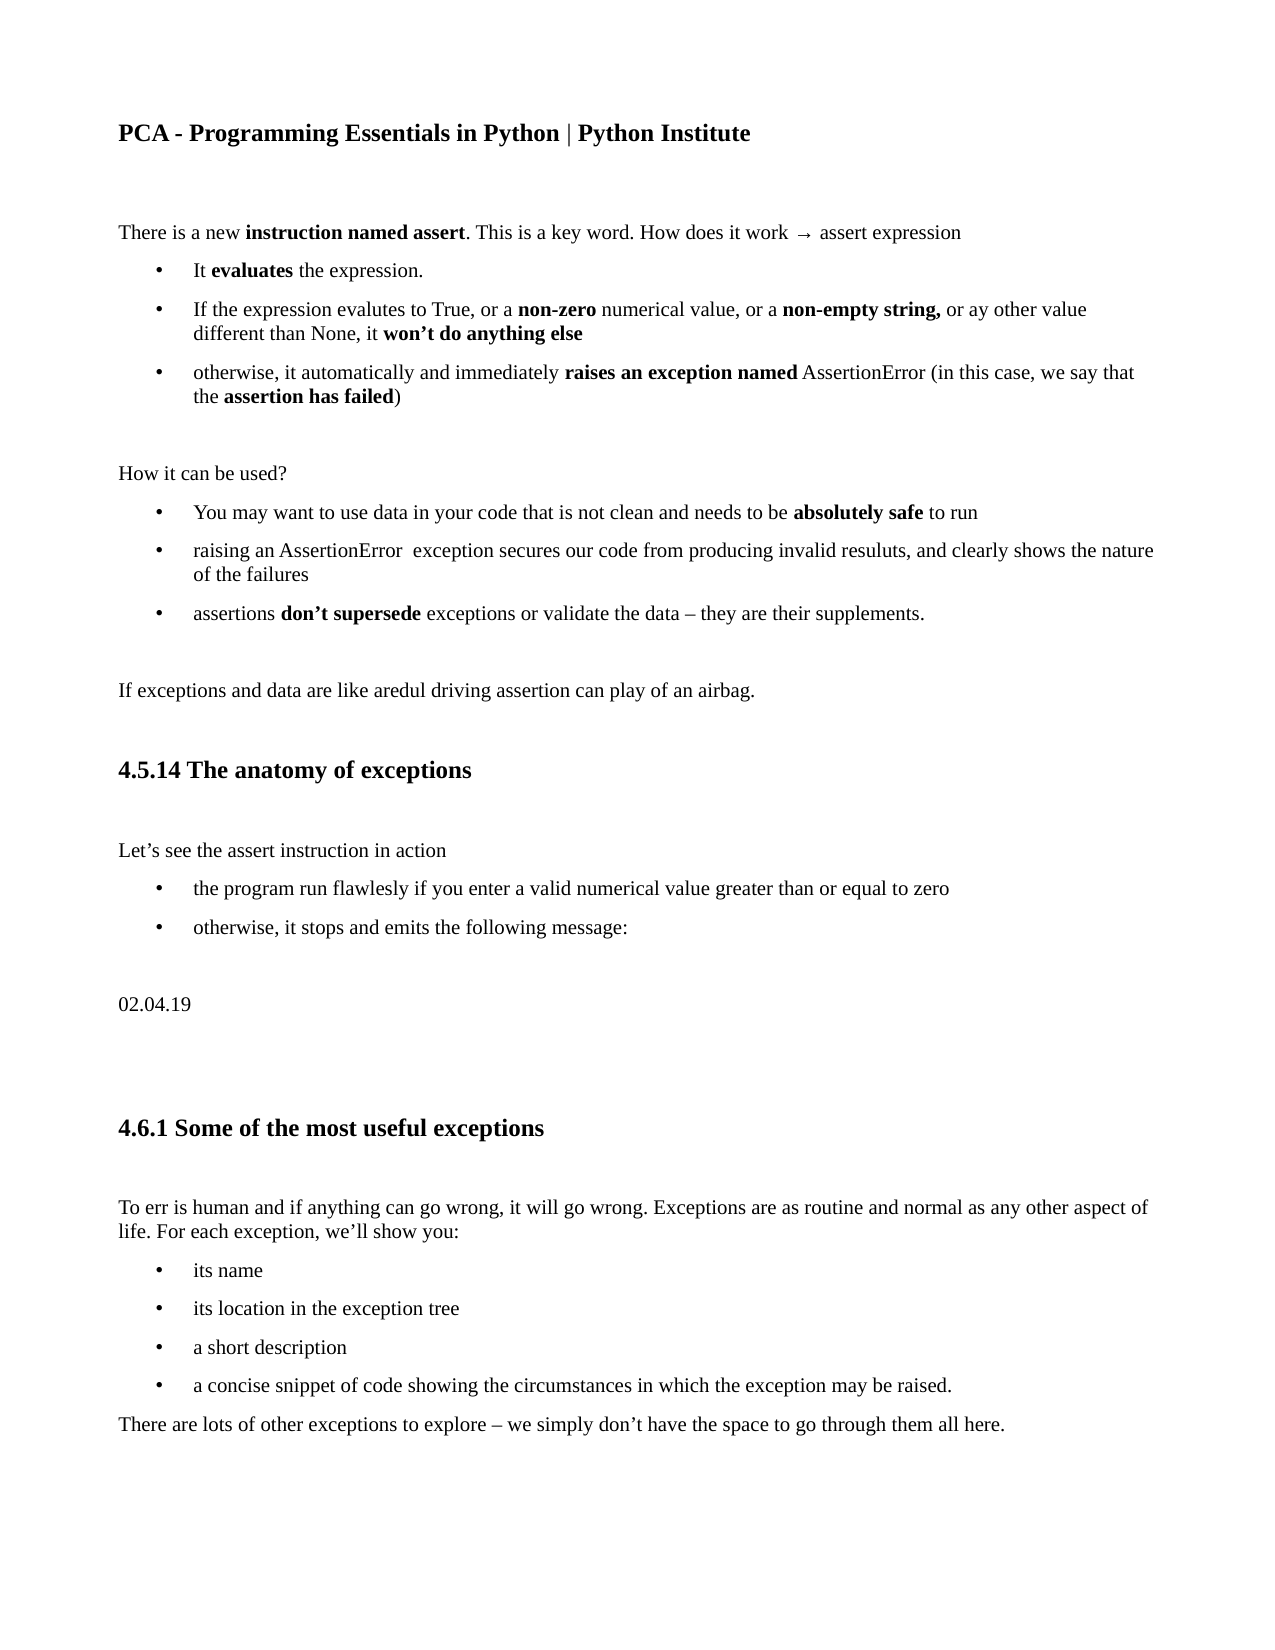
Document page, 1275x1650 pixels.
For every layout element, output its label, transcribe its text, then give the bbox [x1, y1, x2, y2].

text 4.6.1 Some of the most useful exceptions [118, 1113, 1157, 1142]
list otherwise, it automatically and immediately raises an exception named AssertionError (in this case, we say that the assertion has failed) [156, 360, 1157, 408]
list You may want to use data in your code that is not clean and needs to be absolutely safe to run [156, 500, 1157, 524]
text Let’s see the assert instruction in action [118, 838, 1157, 862]
list a short description [156, 1335, 1157, 1359]
text To err is human and if anything can go wrong, it will go wrong. Exceptions are as routine and normal as any other aspect of life. For each exception, we’ll show you: [118, 1195, 1157, 1243]
list a concise snippet of code showing the circumstances in which the exception may be raised. [156, 1373, 1157, 1397]
list otherwise, it stops and emits the following message: [156, 915, 1157, 939]
text 4.5.14 The anatomy of exceptions [118, 756, 1157, 784]
list its location in the exception tree [156, 1296, 1157, 1320]
list its name [156, 1257, 1157, 1282]
text If exceptions and data are like aredul driving assertion can play of an airbag. [118, 678, 1157, 702]
list assertions don’t supersede exceptions or validate the data – they are their supplements. [156, 601, 1157, 625]
text 02.04.19 [118, 992, 1157, 1016]
text How it can be used? [118, 461, 1157, 485]
text There are lots of other exceptions to explore – we simply don’t have the space to go through them all here. [118, 1412, 1157, 1436]
text There is a new instruction named assert. This is a key word. How does it work → assert expression [118, 220, 1157, 244]
list the program run flawlesly if you enter a valid numerical value greater than or equal to zero [156, 876, 1157, 900]
list If the expression evalutes to True, or a non-zero numerical value, or a non-empty string, or ay other value different than None, it won’t do anything else [156, 297, 1157, 345]
list raising an AssertionError exception secures our code from producing invalid resuluts, and clearly shows the nature of the failures [156, 538, 1157, 586]
list It evaluates the expression. [156, 258, 1157, 282]
